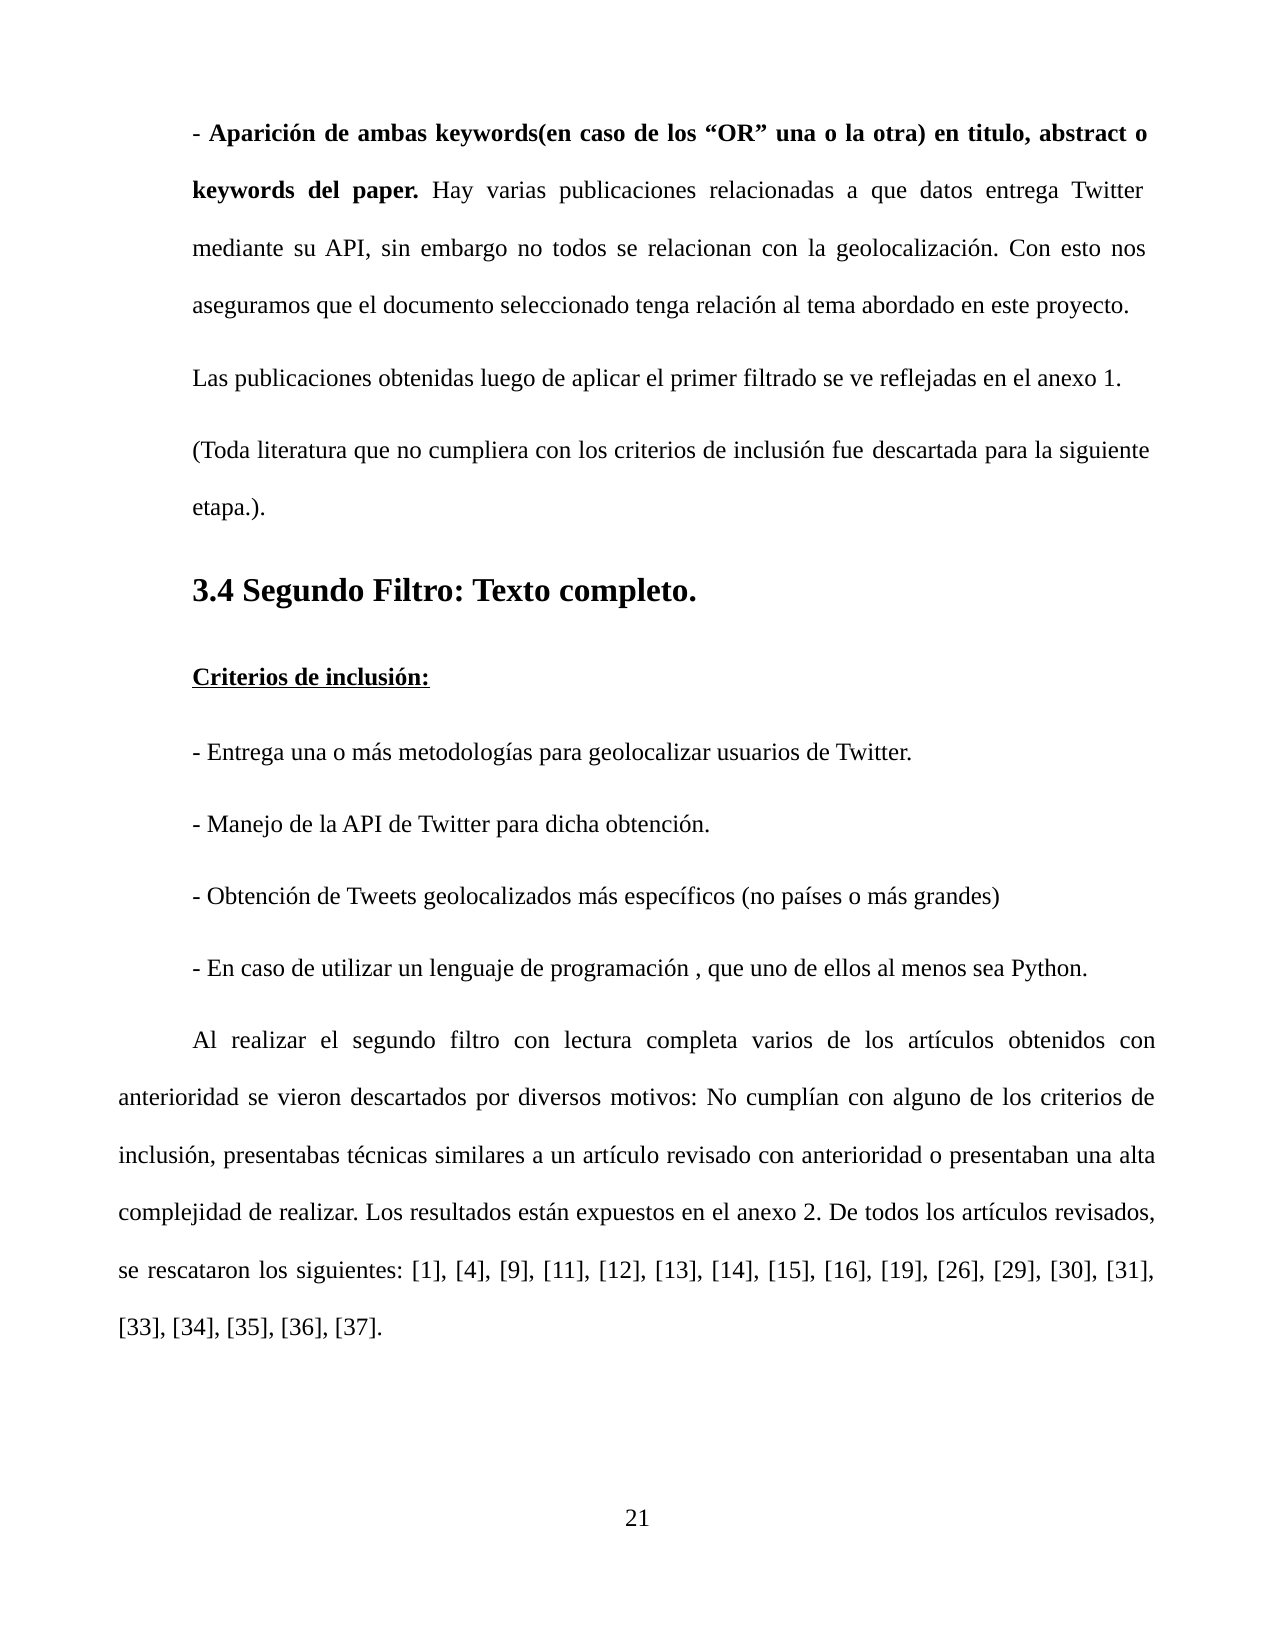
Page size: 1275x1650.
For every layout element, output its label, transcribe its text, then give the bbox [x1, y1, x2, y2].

text - Obtención de Tweets geolocalizados más específicos (no países o más grandes) [118, 881, 1157, 909]
text - En caso de utilizar un lenguaje de programación , que uno de ellos al menos sea Python. [118, 953, 1157, 982]
text Al realizar el segundo filtro con lectura completa varios de los artículos obtenidos con anterioridad se vieron descartados por diversos motivos: No cumplían con alguno de los criterios de inclusión, presentabas técnicas similares a un artículo revisado con anterioridad o presentaban una alta complejidad de realizar. Los resultados están expuestos en el anexo 2. De todos los artículos revisados, se rescataron los siguientes: [1], [4], [9], [11], [12], [13], [14], [15], [16], [19], [26], [29], [30], [31], [33], [34], [35], [36], [37]. [118, 1025, 1157, 1341]
text - Manejo de la API de Twitter para dicha obtención. [118, 809, 1157, 837]
text - Entrega una o más metodologías para geolocalizar usuarios de Twitter. [118, 737, 1157, 765]
text Las publicaciones obtenidas luego de aplicar el primer filtrado se ve reflejadas en el anexo 1. [118, 363, 1157, 391]
text - Aparición de ambas keywords(en caso de los “OR” una o la otra) en titulo, abstract o keywords del paper. Hay varias publicaciones relacionadas a que datos entrega Twitter mediante su API, sin embargo no todos se relacionan con la geolocalización. Con esto nos aseguramos que el documento seleccionado tenga relación al tema abordado en este proyecto. [118, 118, 1157, 319]
subtitle 3.4 Segundo Filtro: Texto completo. [118, 571, 1157, 609]
text (Toda literatura que no cumpliera con los criterios de inclusión fue descartada para la siguiente etapa.). [118, 435, 1157, 521]
subtitle Criterios de inclusión: [118, 662, 1157, 691]
